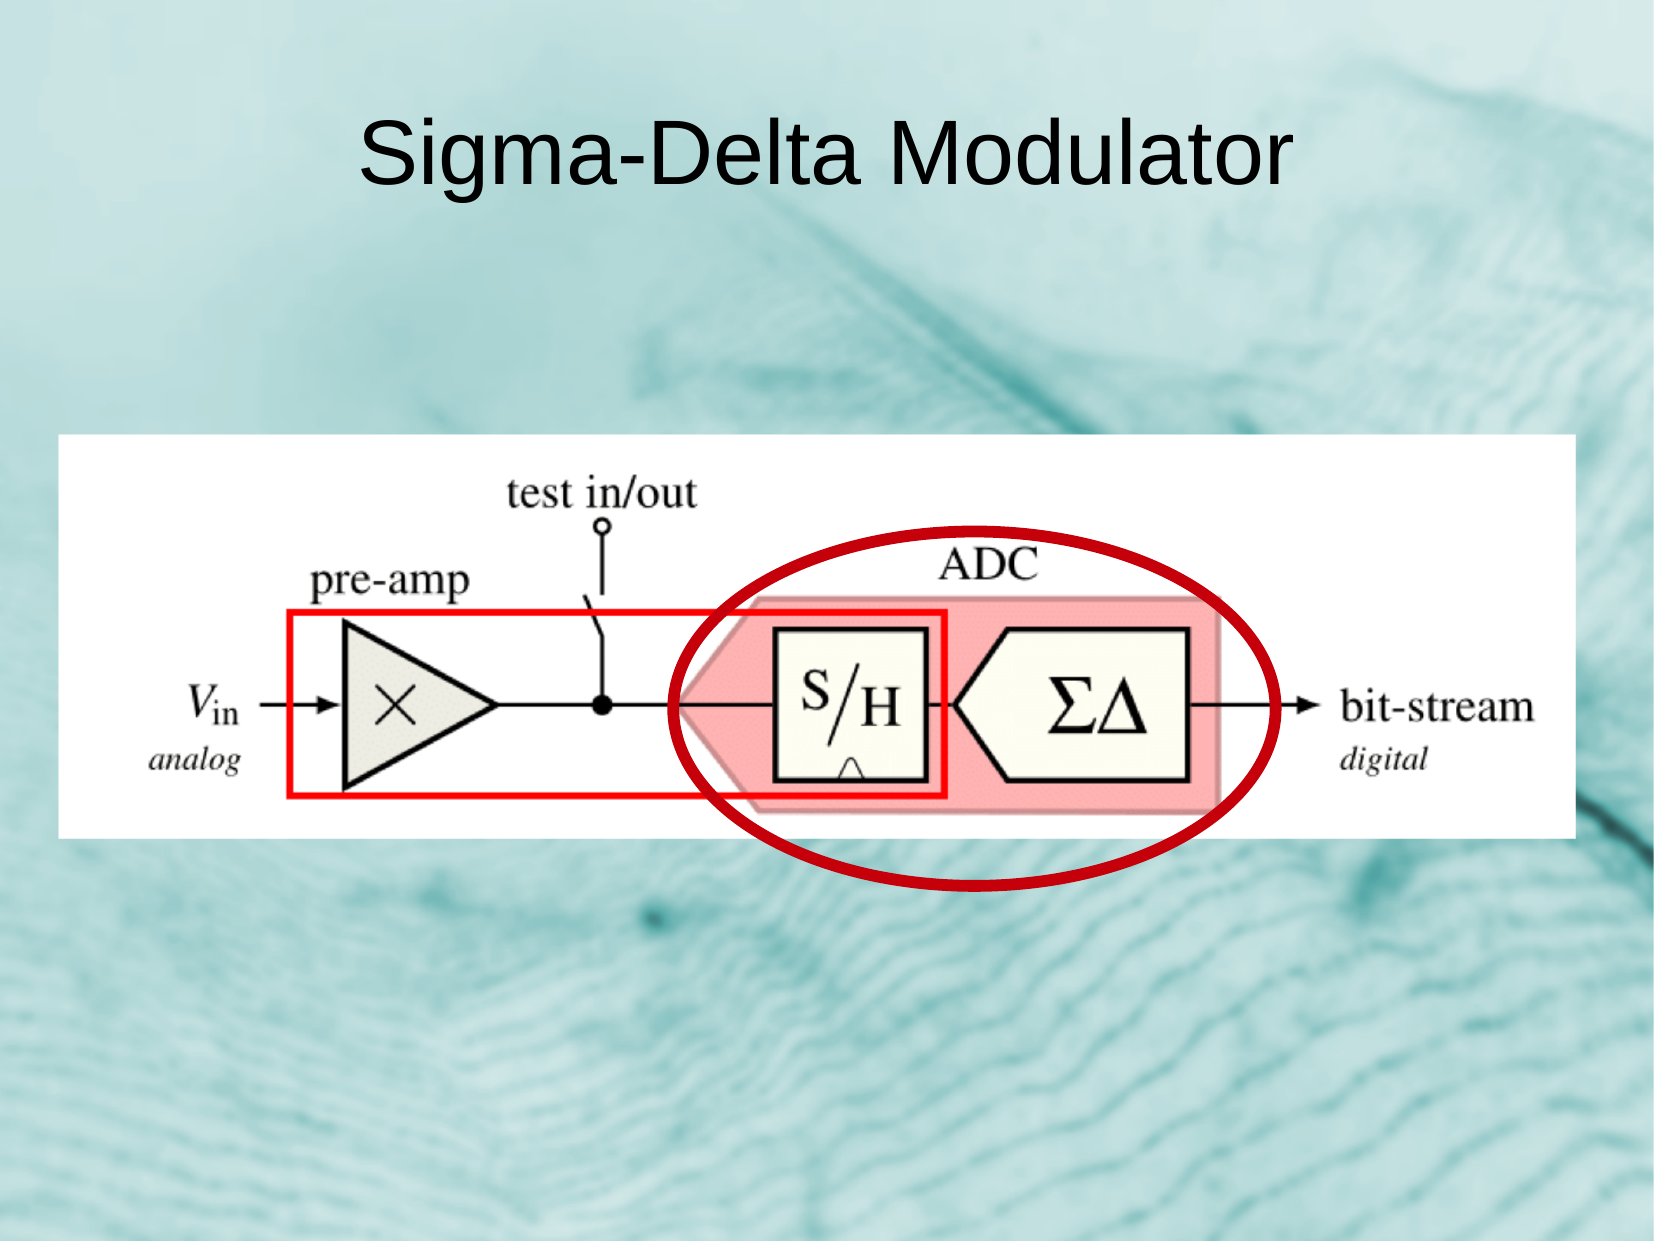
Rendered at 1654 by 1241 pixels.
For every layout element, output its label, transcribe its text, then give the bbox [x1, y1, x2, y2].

picture [0, 0, 1654, 1241]
title Sigma-Delta Modulator [82, 49, 1571, 257]
